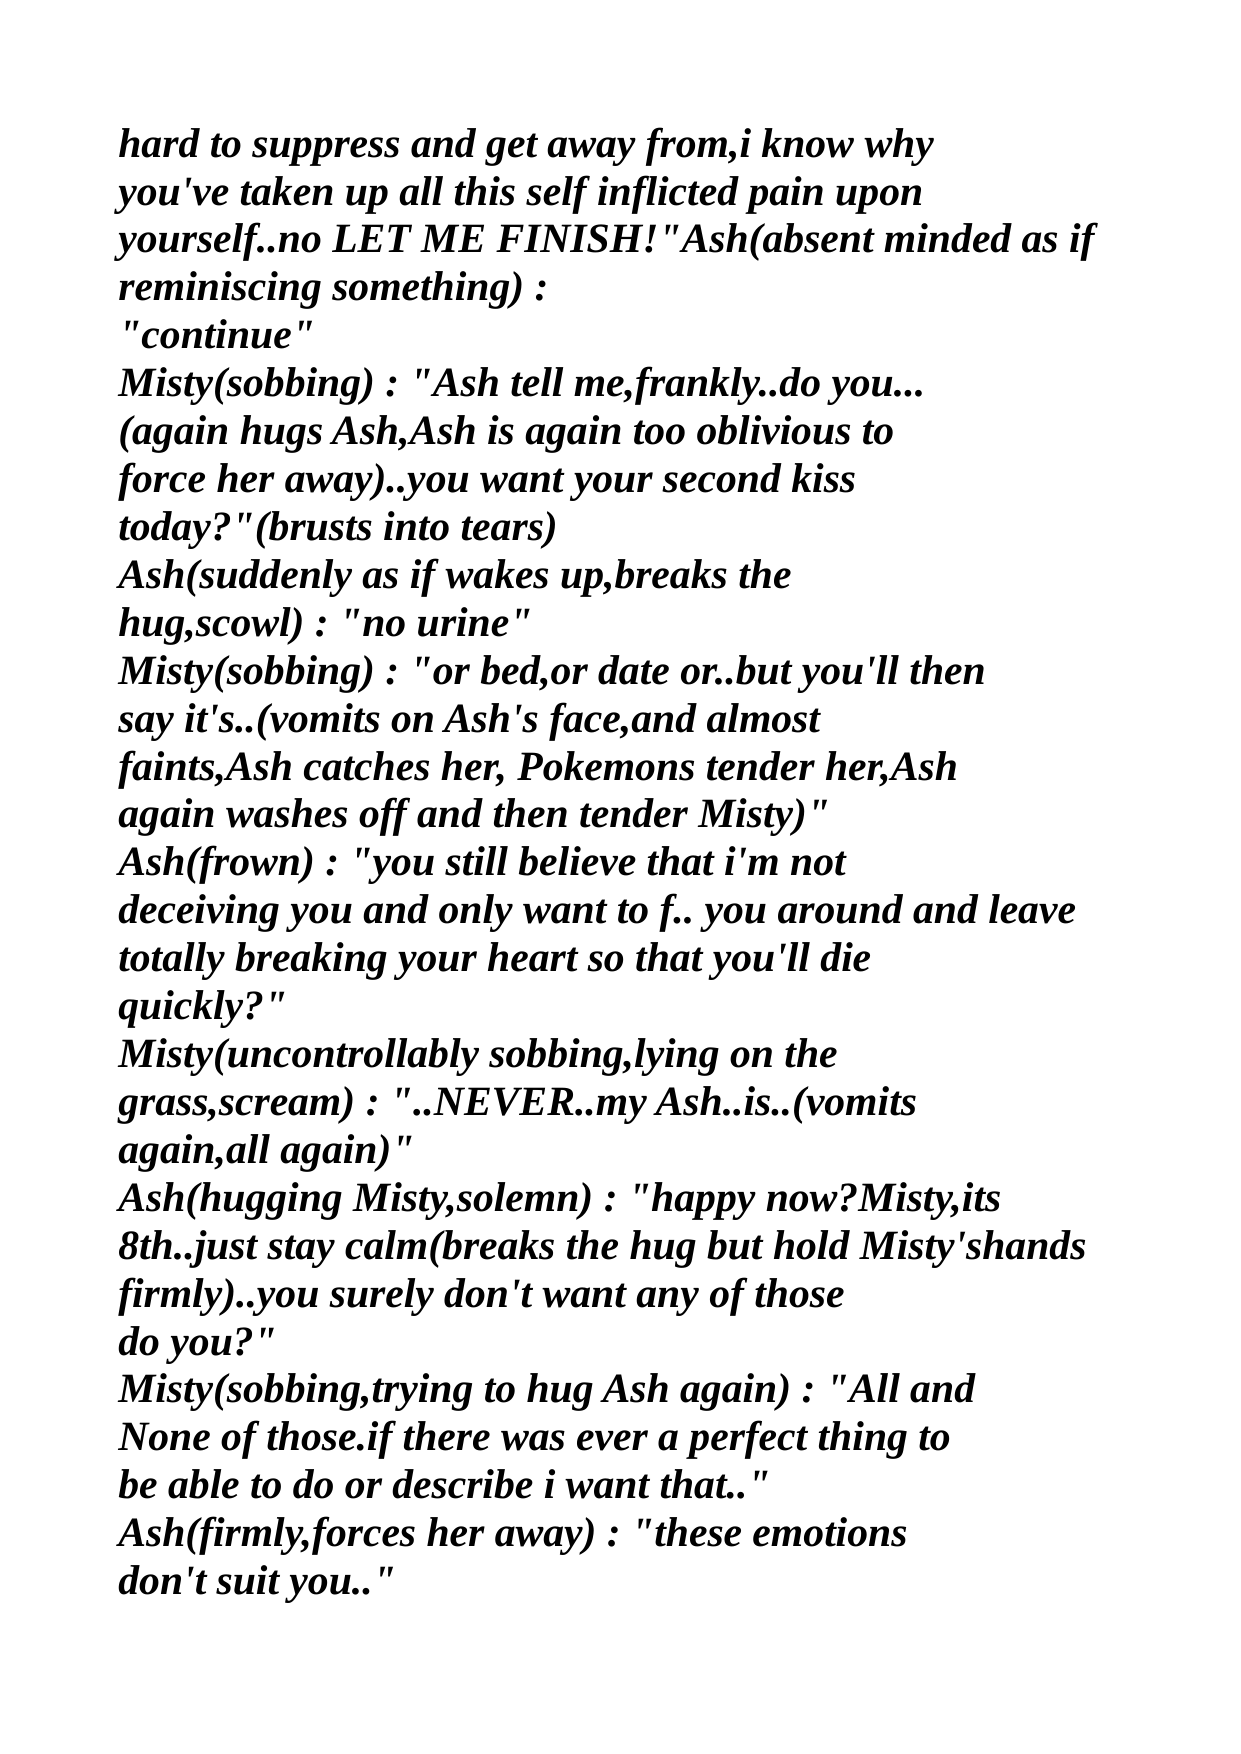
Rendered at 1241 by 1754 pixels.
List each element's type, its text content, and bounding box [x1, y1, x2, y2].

text (again hugs Ash,Ash is again too oblivious to [118, 406, 1122, 453]
text deceiving you and only want to f.. you around and leave [118, 885, 1122, 933]
text hug,scowl) : "no urine" [118, 597, 1122, 645]
text totally breaking your heart so that you'll die [118, 933, 1122, 981]
text do you?" [118, 1316, 1122, 1364]
text say it's..(vomits on Ash's face,and almost [118, 693, 1122, 741]
text Ash(firmly,forces her away) : "these emotions [118, 1508, 1122, 1556]
text Misty(uncontrollably sobbing,lying on the [118, 1028, 1122, 1076]
text faints,Ash catches her, Pokemons tender her,Ash [118, 741, 1122, 789]
text Ash(suddenly as if wakes up,breaks the [118, 549, 1122, 597]
text hard to suppress and get away from,i know why [118, 118, 1122, 166]
text yourself..no LET ME FINISH!"Ash(absent minded as if reminiscing something) : [118, 214, 1122, 310]
text grass,scream) : "..NEVER..my Ash..is..(vomits [118, 1076, 1122, 1124]
text Ash(hugging Misty,solemn) : "happy now?Misty,its [118, 1172, 1122, 1220]
text None of those.if there was ever a perfect thing to [118, 1412, 1122, 1460]
text quickly?" [118, 981, 1122, 1028]
text today?"(brusts into tears) [118, 501, 1122, 549]
text force her away)..you want your second kiss [118, 453, 1122, 501]
text be able to do or describe i want that.." [118, 1460, 1122, 1508]
text don't suit you.." [118, 1556, 1122, 1603]
text you've taken up all this self inflicted pain upon [118, 166, 1122, 214]
text Misty(sobbing,trying to hug Ash again) : "All and [118, 1364, 1122, 1412]
text Misty(sobbing) : "Ash tell me,frankly..do you... [118, 358, 1122, 406]
text Ash(frown) : "you still believe that i'm not [118, 837, 1122, 885]
text Misty(sobbing) : "or bed,or date or..but you'll then [118, 645, 1122, 693]
text 8th..just stay calm(breaks the hug but hold Misty'shands firmly)..you surely don't want any of those [118, 1220, 1122, 1316]
text again,all again)" [118, 1124, 1122, 1172]
text again washes off and then tender Misty)" [118, 789, 1122, 837]
text "continue" [118, 310, 1122, 358]
